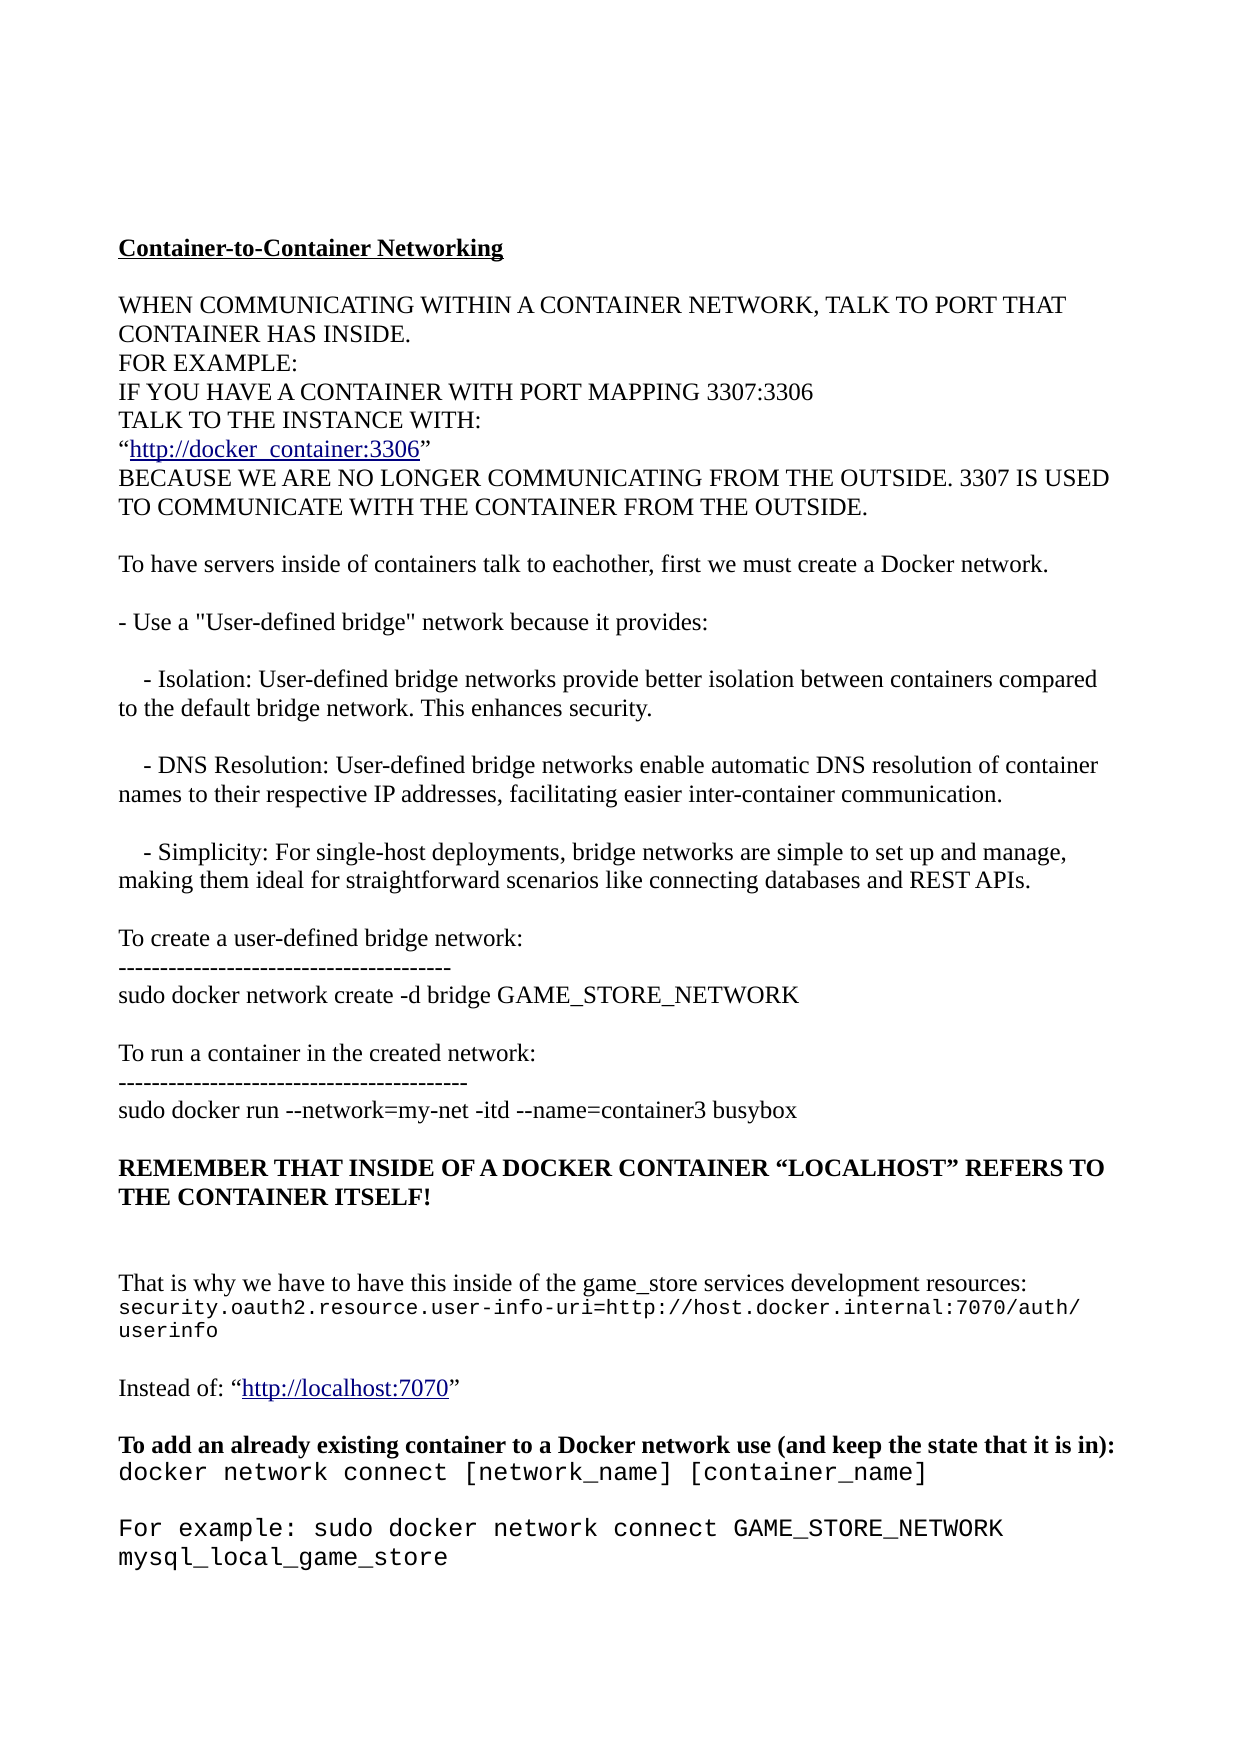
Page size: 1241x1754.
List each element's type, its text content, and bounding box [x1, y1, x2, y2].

text sudo docker network create -d bridge GAME_STORE_NETWORK [118, 981, 1122, 1009]
text To add an already existing container to a Docker network use (and keep the state that it is in): [118, 1430, 1122, 1459]
text FOR EXAMPLE: [118, 348, 1122, 377]
text ------------------------------------------ [118, 1067, 1122, 1096]
text For example: sudo docker network connect GAME_STORE_NETWORK mysql_local_game_store [118, 1516, 1122, 1572]
text - Isolation: User-defined bridge networks provide better isolation between containers compared to the default bridge network. This enhances security. [118, 664, 1122, 722]
text docker network connect [network_name] [container_name] [118, 1459, 1122, 1487]
text IF YOU HAVE A CONTAINER WITH PORT MAPPING 3307:3306 [118, 377, 1122, 406]
text “http://docker_container:3306” [118, 434, 1122, 463]
text BECAUSE WE ARE NO LONGER COMMUNICATING FROM THE OUTSIDE. 3307 IS USED TO COMMUNICATE WITH THE CONTAINER FROM THE OUTSIDE. [118, 463, 1122, 521]
text TALK TO THE INSTANCE WITH: [118, 406, 1122, 434]
text To have servers inside of containers talk to eachother, first we must create a Docker network. [118, 549, 1122, 578]
text sudo docker run --network=my-net -itd --name=container3 busybox [118, 1096, 1122, 1124]
text To run a container in the created network: [118, 1038, 1122, 1067]
text Instead of: “http://localhost:7070” [118, 1373, 1122, 1402]
text security.oauth2.resource.user-info-uri=http://host.docker.internal:7070/auth/userinfo [118, 1297, 1122, 1344]
text ---------------------------------------- [118, 952, 1122, 981]
text That is why we have to have this inside of the game_store services development resources: [118, 1268, 1122, 1297]
text - Use a "User-defined bridge" network because it provides: [118, 607, 1122, 636]
text - Simplicity: For single-host deployments, bridge networks are simple to set up and manage, making them ideal for straightforward scenarios like connecting databases and REST APIs. [118, 837, 1122, 894]
text WHEN COMMUNICATING WITHIN A CONTAINER NETWORK, TALK TO PORT THAT CONTAINER HAS INSIDE. [118, 291, 1122, 348]
text To create a user-defined bridge network: [118, 923, 1122, 952]
text Container-to-Container Networking [118, 233, 1122, 262]
text - DNS Resolution: User-defined bridge networks enable automatic DNS resolution of container names to their respective IP addresses, facilitating easier inter-container communication. [118, 751, 1122, 808]
text REMEMBER THAT INSIDE OF A DOCKER CONTAINER “LOCALHOST” REFERS TO THE CONTAINER ITSELF! [118, 1153, 1122, 1211]
